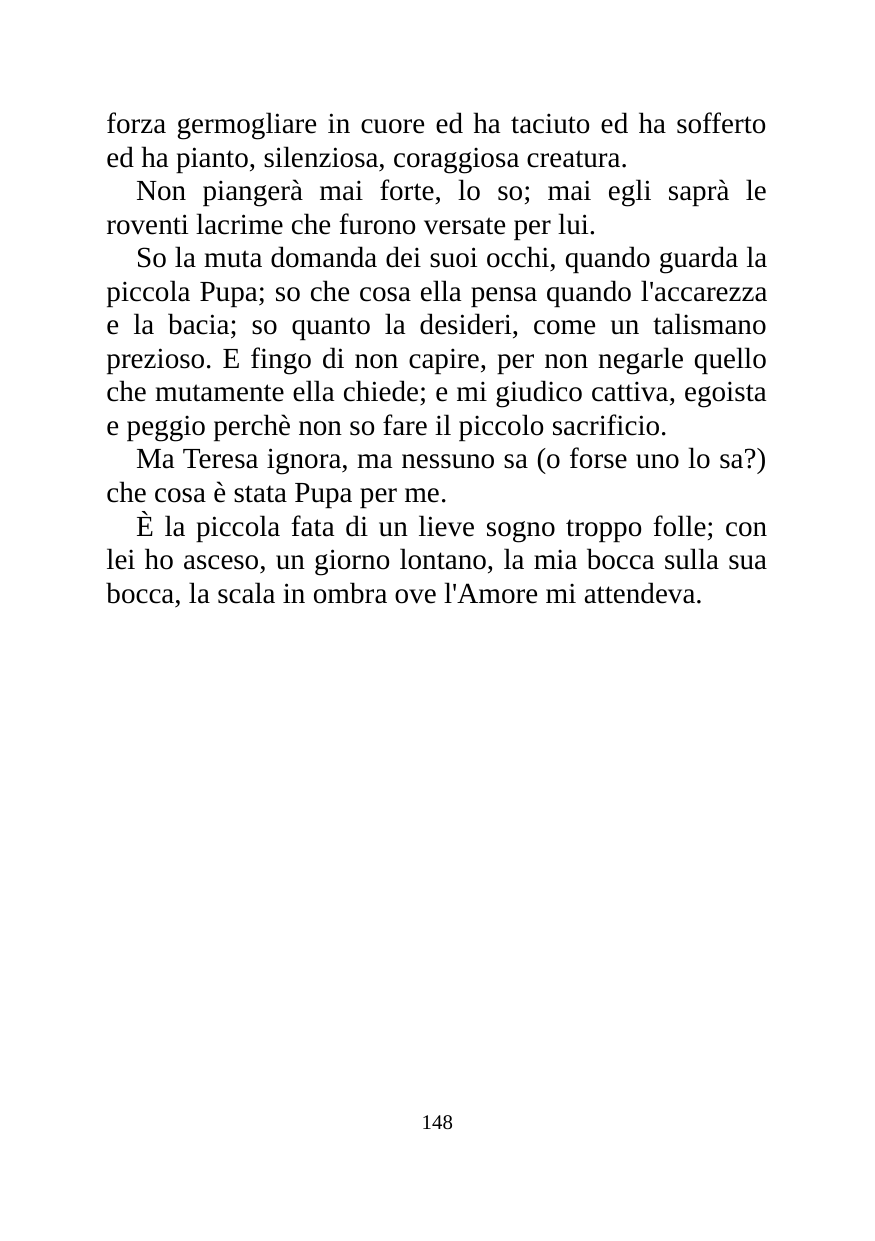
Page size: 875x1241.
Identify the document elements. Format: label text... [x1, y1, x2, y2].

text Non piangerà mai forte, lo so; mai egli saprà le roventi lacrime che furono versate per lui. [106, 173, 768, 240]
text So la muta domanda dei suoi occhi, quando guarda la piccola Pupa; so che cosa ella pensa quando l'accarezza e la bacia; so quanto la desideri, come un talismano prezioso. E fingo di non capire, per non negarle quello che mutamente ella chiede; e mi giudico cattiva, egoista e peggio perchè non so fare il piccolo sacrificio. [106, 240, 768, 442]
text forza germogliare in cuore ed ha taciuto ed ha sofferto ed ha pianto, silenziosa, coraggiosa creatura. [106, 106, 768, 173]
text È la piccola fata di un lieve sogno troppo folle; con lei ho asceso, un giorno lontano, la mia bocca sulla sua bocca, la scala in ombra ove l'Amore mi attendeva. [106, 509, 768, 609]
text Ma Teresa ignora, ma nessuno sa (o forse uno lo sa?) che cosa è stata Pupa per me. [106, 442, 768, 509]
